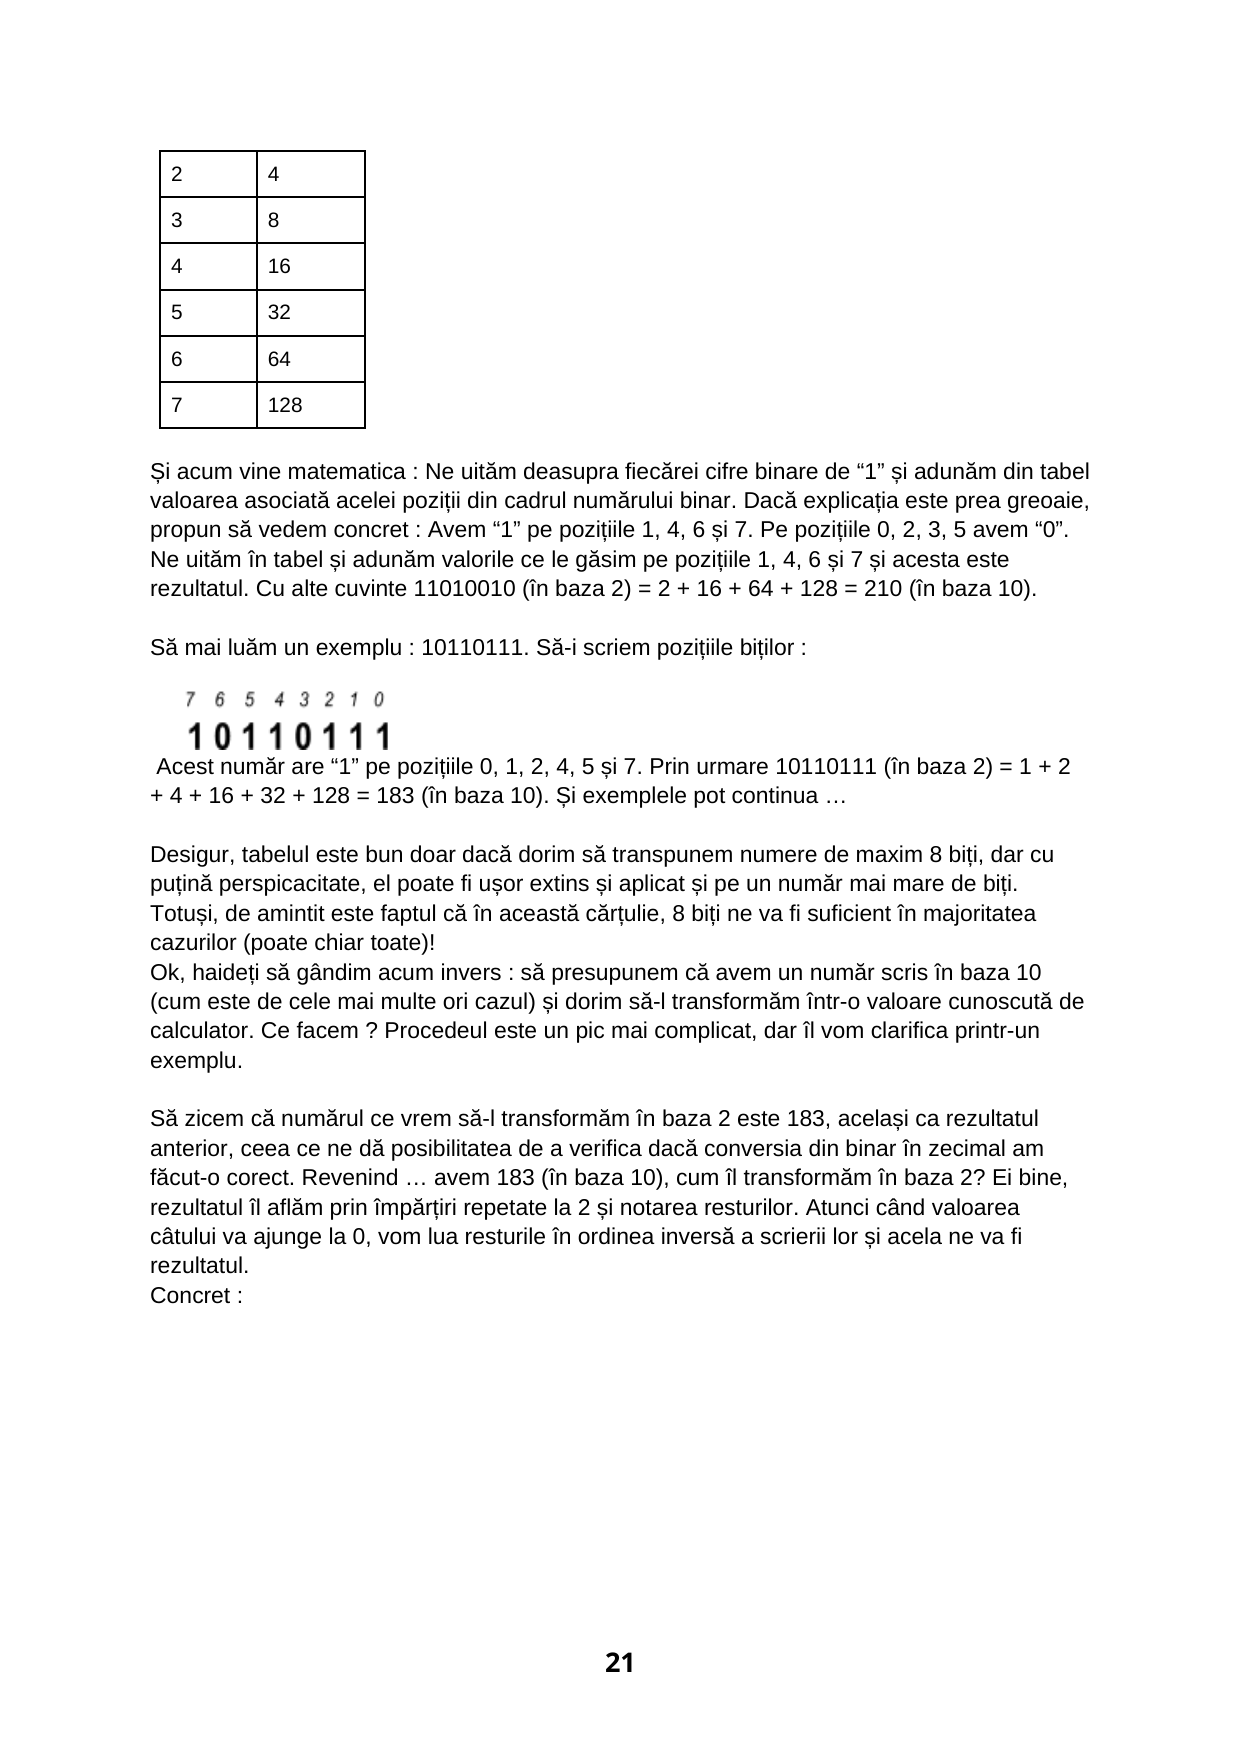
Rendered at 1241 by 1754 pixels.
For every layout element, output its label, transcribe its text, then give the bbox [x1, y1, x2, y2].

table_cell 3 [161, 198, 256, 242]
table_cell 8 [258, 198, 364, 242]
text Desigur, tabelul este bun doar dacă dorim să transpunem numere de maxim 8 biți, dar cu puțină perspicacitate, el poate fi ușor extins și aplicat și pe un număr mai mare de biți. Totuși, de amintit este faptul că în această cărțulie, 8 biți ne va fi suficient în majoritatea cazurilor (poate chiar toate)! [150, 842, 1090, 956]
table_cell 4 [258, 152, 364, 196]
text Și acum vine matematica : Ne uităm deasupra fiecărei cifre binare de “1” și adunăm din tabel valoarea asociată acelei poziții din cadrul numărului binar. Dacă explicația este prea greoaie, propun să vedem concret : Avem “1” pe pozițiile 1, 4, 6 și 7. Pe pozițiile 0, 2, 3, 5 avem “0”. Ne uităm în tabel și adunăm valorile ce le găsim pe pozițiile 1, 4, 6 și 7 și acesta este rezultatul. Cu alte cuvinte 11010010 (în baza 2) = 2 + 16 + 64 + 128 = 210 (în baza 10). [150, 458, 1090, 601]
table_cell 6 [161, 337, 256, 381]
table_cell 4 [161, 244, 256, 288]
table_cell 32 [258, 291, 364, 334]
table_cell 64 [258, 337, 364, 381]
table_cell 2 [161, 152, 256, 196]
text Concret : [150, 1282, 1090, 1308]
text Acest număr are “1” pe pozițiile 0, 1, 2, 4, 5 și 7. Prin urmare 10110111 (în baza 2) = 1 + 2 + 4 + 16 + 32 + 128 = 183 (în baza 10). Și exemplele pot continua … [150, 754, 1090, 809]
picture [150, 663, 388, 750]
table_cell 7 [161, 383, 256, 427]
table_cell 128 [258, 383, 364, 427]
text Ok, haideți să gândim acum invers : să presupunem că avem un număr scris în baza 10 (cum este de cele mai multe ori cazul) și dorim să-l transformăm într-o valoare cunoscută de calculator. Ce facem ? Procedeul este un pic mai complicat, dar îl vom clarifica printr-un exemplu. [150, 959, 1090, 1073]
table_cell 16 [258, 244, 364, 288]
text Să zicem că numărul ce vrem să-l transformăm în baza 2 este 183, același ca rezultatul anterior, ceea ce ne dă posibilitatea de a verifica dacă conversia din binar în zecimal am făcut-o corect. Revenind … avem 183 (în baza 10), cum îl transformăm în baza 2? Ei bine, rezultatul îl aflăm prin împărțiri repetate la 2 și notarea resturilor. Atunci când valoarea câtului va ajunge la 0, vom lua resturile în ordinea inversă a scrierii lor și acela ne va fi rezultatul. [150, 1106, 1090, 1279]
text Să mai luăm un exemplu : 10110111. Să-i scriem pozițiile biților : [150, 634, 1090, 660]
table_cell 5 [161, 291, 256, 334]
